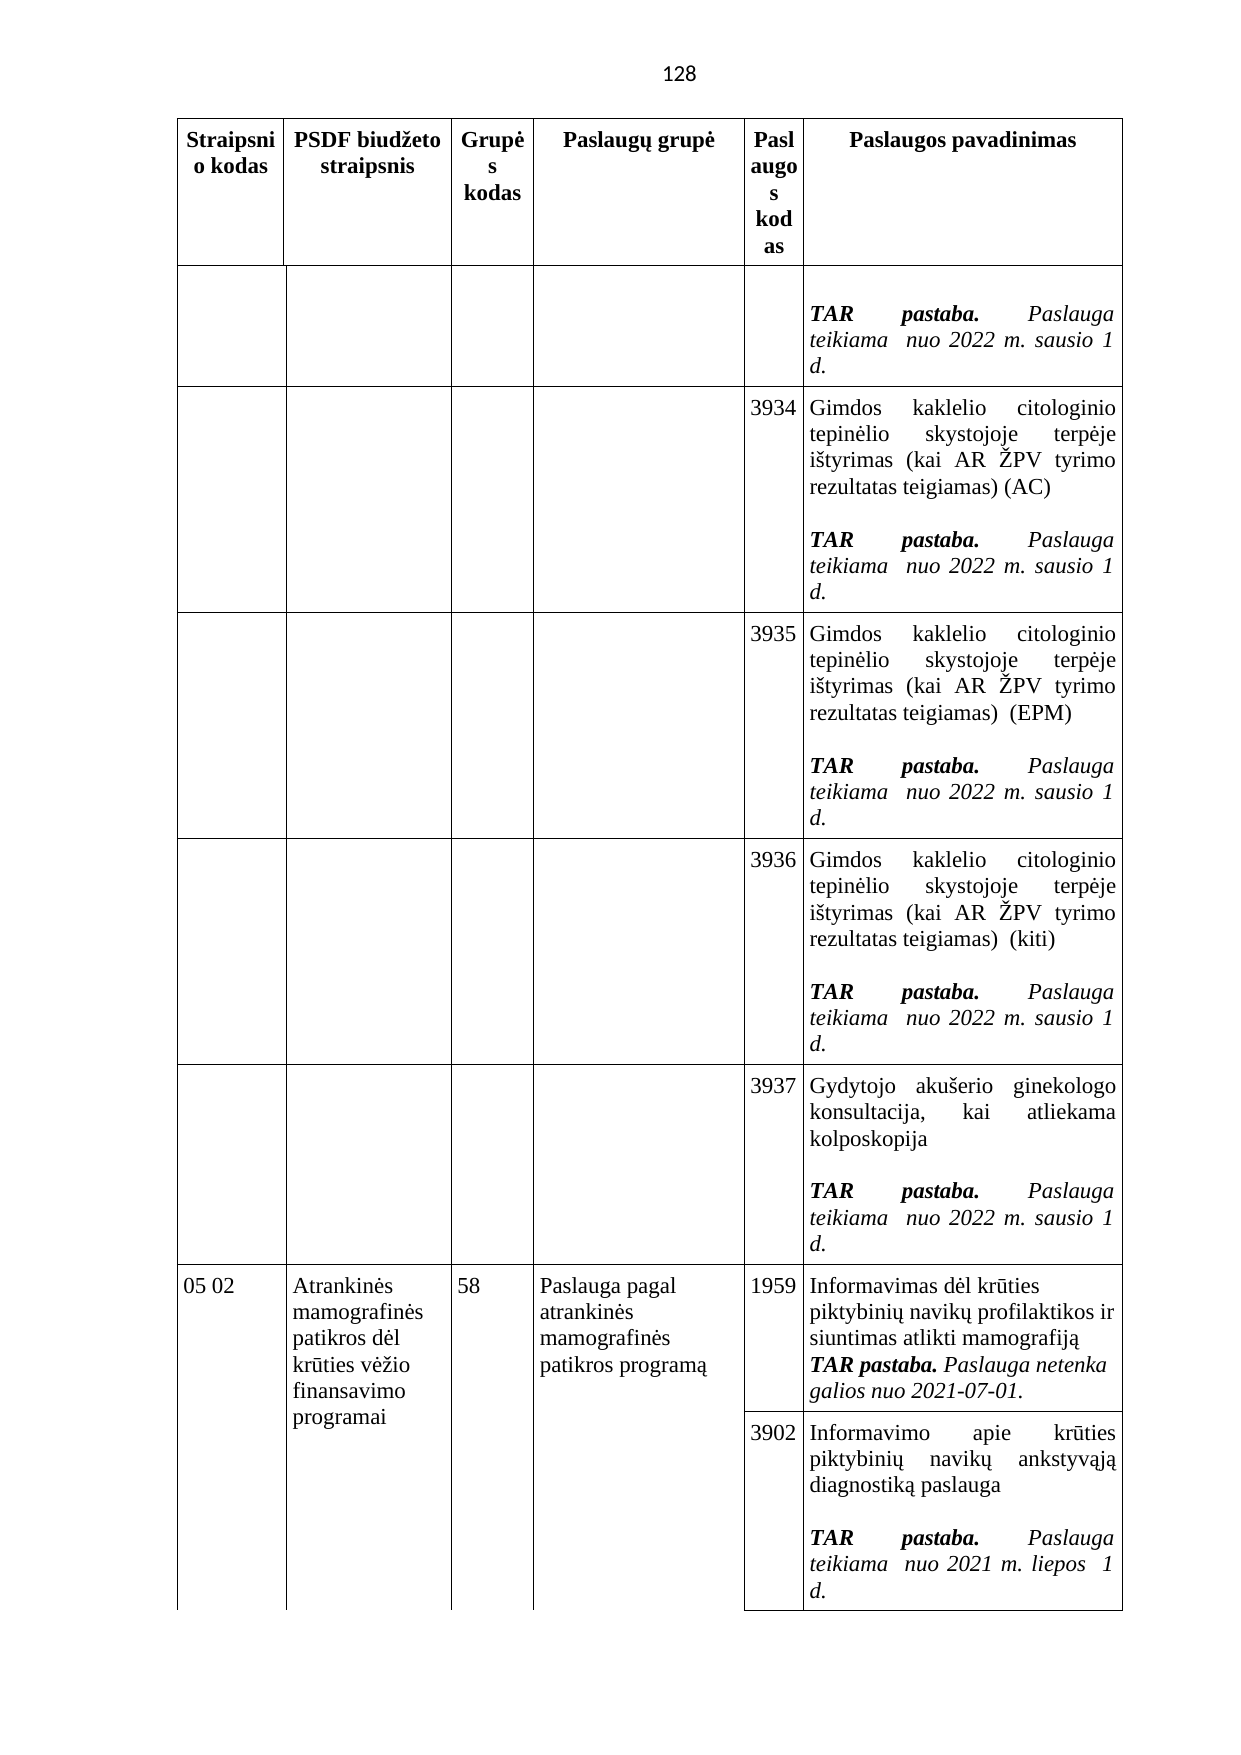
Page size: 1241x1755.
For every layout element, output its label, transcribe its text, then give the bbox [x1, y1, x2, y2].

table_cell [287, 1065, 451, 1263]
table_cell [452, 613, 533, 838]
table_cell [452, 1065, 533, 1263]
table_cell [287, 387, 451, 612]
table_cell TAR pastaba. Paslauga teikiama nuo 2022 m. sausio 1 d. [804, 266, 1122, 386]
table_cell 1959 [745, 1265, 803, 1411]
table_cell [178, 1411, 286, 1610]
table_cell Atrankinės mamografinės patikros dėl krūties vėžio finansavimo programai [287, 1265, 451, 1610]
table_cell [178, 613, 286, 838]
table_cell [452, 266, 533, 386]
table_cell [534, 387, 744, 612]
table_header Straipsnio kodas [178, 119, 283, 265]
table_cell [178, 266, 286, 386]
table_cell Gimdos kaklelio citologinio tepinėlio skystojoje terpėje ištyrimas (kai AR ŽPV tyrimo rezultatas teigiamas) (AC) TAR pastaba. Paslauga teikiama nuo 2022 m. sausio 1 d. [804, 387, 1122, 612]
table_cell [178, 1065, 286, 1263]
table_cell 05 02 [178, 1265, 286, 1411]
table_cell Paslauga pagal atrankinės mamografinės patikros programą [534, 1265, 744, 1610]
table_cell 3936 [745, 839, 803, 1064]
table_cell Informavimas dėl krūties piktybinių navikų profilaktikos ir siuntimas atlikti mamografiją TAR pastaba. Paslauga netenka galios nuo 2021-07-01. [804, 1265, 1122, 1411]
table_cell 3935 [745, 613, 803, 838]
table_cell [452, 1411, 533, 1610]
table_header PSDF biudžeto straipsnis [284, 119, 451, 265]
table_cell 3937 [745, 1065, 803, 1263]
table_cell 3902 [745, 1412, 803, 1610]
table_cell [452, 387, 533, 612]
table_cell Gimdos kaklelio citologinio tepinėlio skystojoje terpėje ištyrimas (kai AR ŽPV tyrimo rezultatas teigiamas) (EPM) TAR pastaba. Paslauga teikiama nuo 2022 m. sausio 1 d. [804, 613, 1122, 838]
table_cell [534, 613, 744, 838]
table_cell [287, 839, 451, 1064]
table_cell 3934 [745, 387, 803, 612]
table_cell Informavimo apie krūties piktybinių navikų ankstyvąją diagnostiką paslauga TAR pastaba. Paslauga teikiama nuo 2021 m. liepos 1 d. [804, 1412, 1122, 1610]
table_cell [745, 266, 803, 386]
table_cell Gimdos kaklelio citologinio tepinėlio skystojoje terpėje ištyrimas (kai AR ŽPV tyrimo rezultatas teigiamas) (kiti) TAR pastaba. Paslauga teikiama nuo 2022 m. sausio 1 d. [804, 839, 1122, 1064]
table_cell [178, 839, 286, 1064]
table_header Paslaugos kodas [745, 119, 803, 265]
table_cell [534, 266, 744, 386]
table_cell [452, 839, 533, 1064]
table_header Paslaugos pavadinimas [804, 119, 1122, 265]
table_cell [178, 387, 286, 612]
table_cell [287, 613, 451, 838]
table_cell 58 [452, 1265, 533, 1411]
table_header Paslaugų grupė [534, 119, 744, 265]
table_cell [287, 266, 451, 386]
table_cell [534, 1065, 744, 1263]
table_header Grupės kodas [452, 119, 533, 265]
table_cell [534, 839, 744, 1064]
table_cell Gydytojo akušerio ginekologo konsultacija, kai atliekama kolposkopija TAR pastaba. Paslauga teikiama nuo 2022 m. sausio 1 d. [804, 1065, 1122, 1263]
